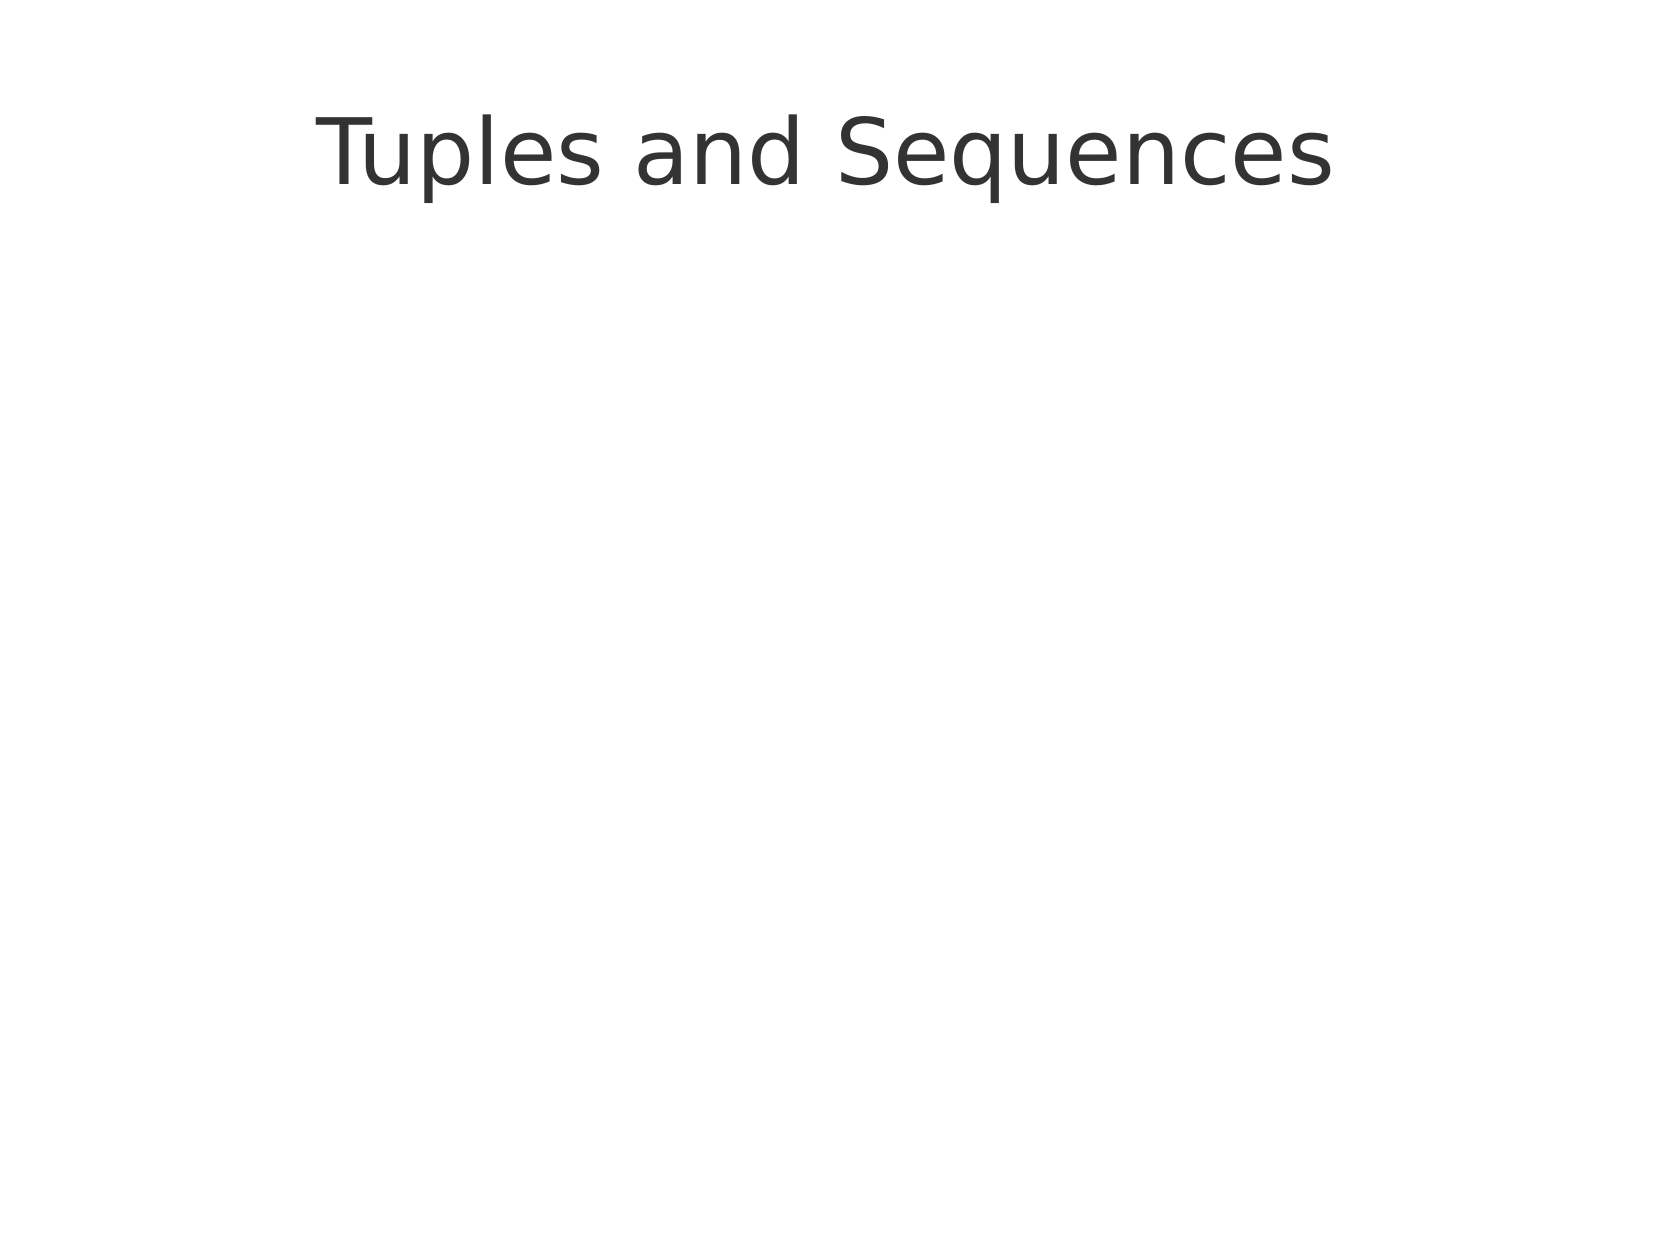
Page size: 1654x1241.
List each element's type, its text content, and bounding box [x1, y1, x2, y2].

title Tuples and Sequences [82, 56, 1571, 250]
